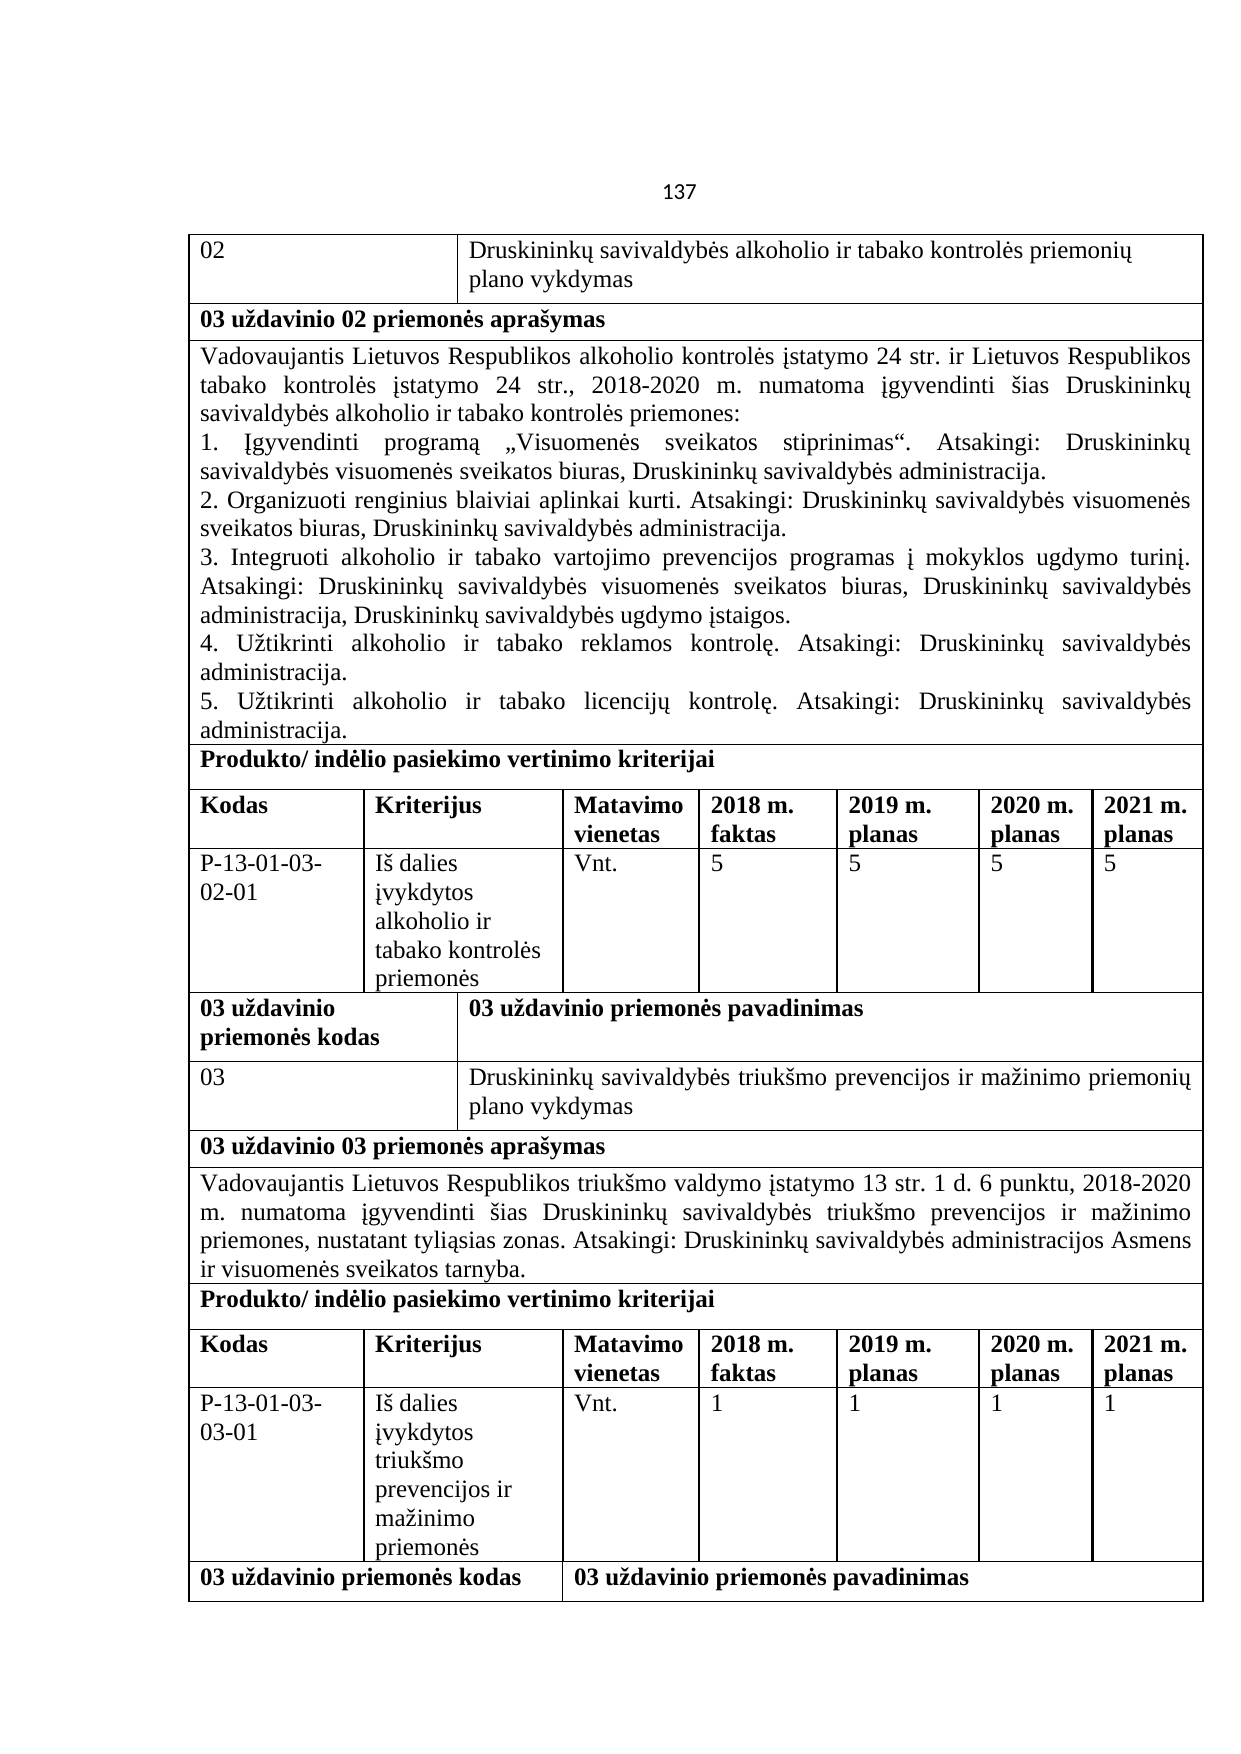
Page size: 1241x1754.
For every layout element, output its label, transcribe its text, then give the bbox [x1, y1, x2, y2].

table_cell Matavimo vienetas [564, 790, 698, 847]
table_cell Vadovaujantis Lietuvos Respublikos alkoholio kontrolės įstatymo 24 str. ir Lietuvos Respublikos tabako kontrolės įstatymo 24 str., 2018-2020 m. numatoma įgyvendinti šias Druskininkų savivaldybės alkoholio ir tabako kontrolės priemones: 1. Įgyvendinti programą „Visuomenės sveikatos stiprinimas“. Atsakingi: Druskininkų savivaldybės visuomenės sveikatos biuras, Druskininkų savivaldybės administracija. 2. Organizuoti renginius blaiviai aplinkai kurti. Atsakingi: Druskininkų savivaldybės visuomenės sveikatos biuras, Druskininkų savivaldybės administracija. 3. Integruoti alkoholio ir tabako vartojimo prevencijos programas į mokyklos ugdymo turinį. Atsakingi: Druskininkų savivaldybės visuomenės sveikatos biuras, Druskininkų savivaldybės administracija, Druskininkų savivaldybės ugdymo įstaigos. 4. Užtikrinti alkoholio ir tabako reklamos kontrolę. Atsakingi: Druskininkų savivaldybės administracija. 5. Užtikrinti alkoholio ir tabako licencijų kontrolę. Atsakingi: Druskininkų savivaldybės administracija. [190, 341, 1202, 743]
table_cell Druskininkų savivaldybės alkoholio ir tabako kontrolės priemonių plano vykdymas [458, 235, 1202, 303]
table_cell 03 uždavinio 03 priemonės aprašymas [190, 1131, 1202, 1167]
table_cell 03 uždavinio priemonės kodas [190, 1562, 562, 1601]
table_cell 2020 m. planas [980, 790, 1091, 847]
table_cell Produkto/ indėlio pasiekimo vertinimo kriterijai [190, 745, 1202, 789]
table_cell 2019 m. planas [838, 1330, 978, 1387]
table_cell 2021 m. planas [1094, 1330, 1202, 1387]
table_cell 2019 m. planas [838, 790, 978, 847]
table_cell 2018 m. faktas [700, 1330, 836, 1387]
table_cell Iš dalies įvykdytos triukšmo prevencijos ir mažinimo priemonės [365, 1388, 562, 1561]
table_cell Vnt. [564, 849, 698, 992]
table_cell 03 [190, 1062, 457, 1130]
table_cell 03 uždavinio priemonės kodas [190, 993, 457, 1061]
table_cell P-13-01-03-02-01 [190, 849, 363, 992]
table_cell Kriterijus [365, 790, 562, 847]
table_cell Kodas [190, 790, 363, 847]
table_cell 5 [838, 849, 978, 992]
table_cell 03 uždavinio 02 priemonės aprašymas [190, 304, 1202, 340]
table_cell P-13-01-03-03-01 [190, 1388, 363, 1561]
table_cell 2018 m. faktas [700, 790, 836, 847]
table_cell Vadovaujantis Lietuvos Respublikos triukšmo valdymo įstatymo 13 str. 1 d. 6 punktu, 2018-2020 m. numatoma įgyvendinti šias Druskininkų savivaldybės triukšmo prevencijos ir mažinimo priemones, nustatant tyliąsias zonas. Atsakingi: Druskininkų savivaldybės administracijos Asmens ir visuomenės sveikatos tarnyba. [190, 1168, 1202, 1283]
table_cell Matavimo vienetas [564, 1330, 698, 1387]
table_cell 1 [838, 1388, 978, 1561]
table_cell 5 [1094, 849, 1202, 992]
table_cell Produkto/ indėlio pasiekimo vertinimo kriterijai [190, 1284, 1202, 1328]
table_cell 1 [980, 1388, 1091, 1561]
table_cell Kodas [190, 1330, 363, 1387]
table_cell Vnt. [564, 1388, 698, 1561]
table_cell 5 [980, 849, 1091, 992]
table_cell Kriterijus [365, 1330, 562, 1387]
table_cell 2020 m. planas [980, 1330, 1091, 1387]
table_cell 1 [700, 1388, 836, 1561]
table_cell 03 uždavinio priemonės pavadinimas [563, 1562, 1202, 1601]
table_cell Iš dalies įvykdytos alkoholio ir tabako kontrolės priemonės [365, 849, 562, 992]
table_cell 1 [1094, 1388, 1202, 1561]
table_cell Druskininkų savivaldybės triukšmo prevencijos ir mažinimo priemonių plano vykdymas [458, 1062, 1202, 1130]
table_cell 03 uždavinio priemonės pavadinimas [458, 993, 1202, 1061]
table_cell 2021 m. planas [1094, 790, 1202, 847]
table_cell 5 [700, 849, 836, 992]
table_cell 02 [190, 235, 457, 303]
